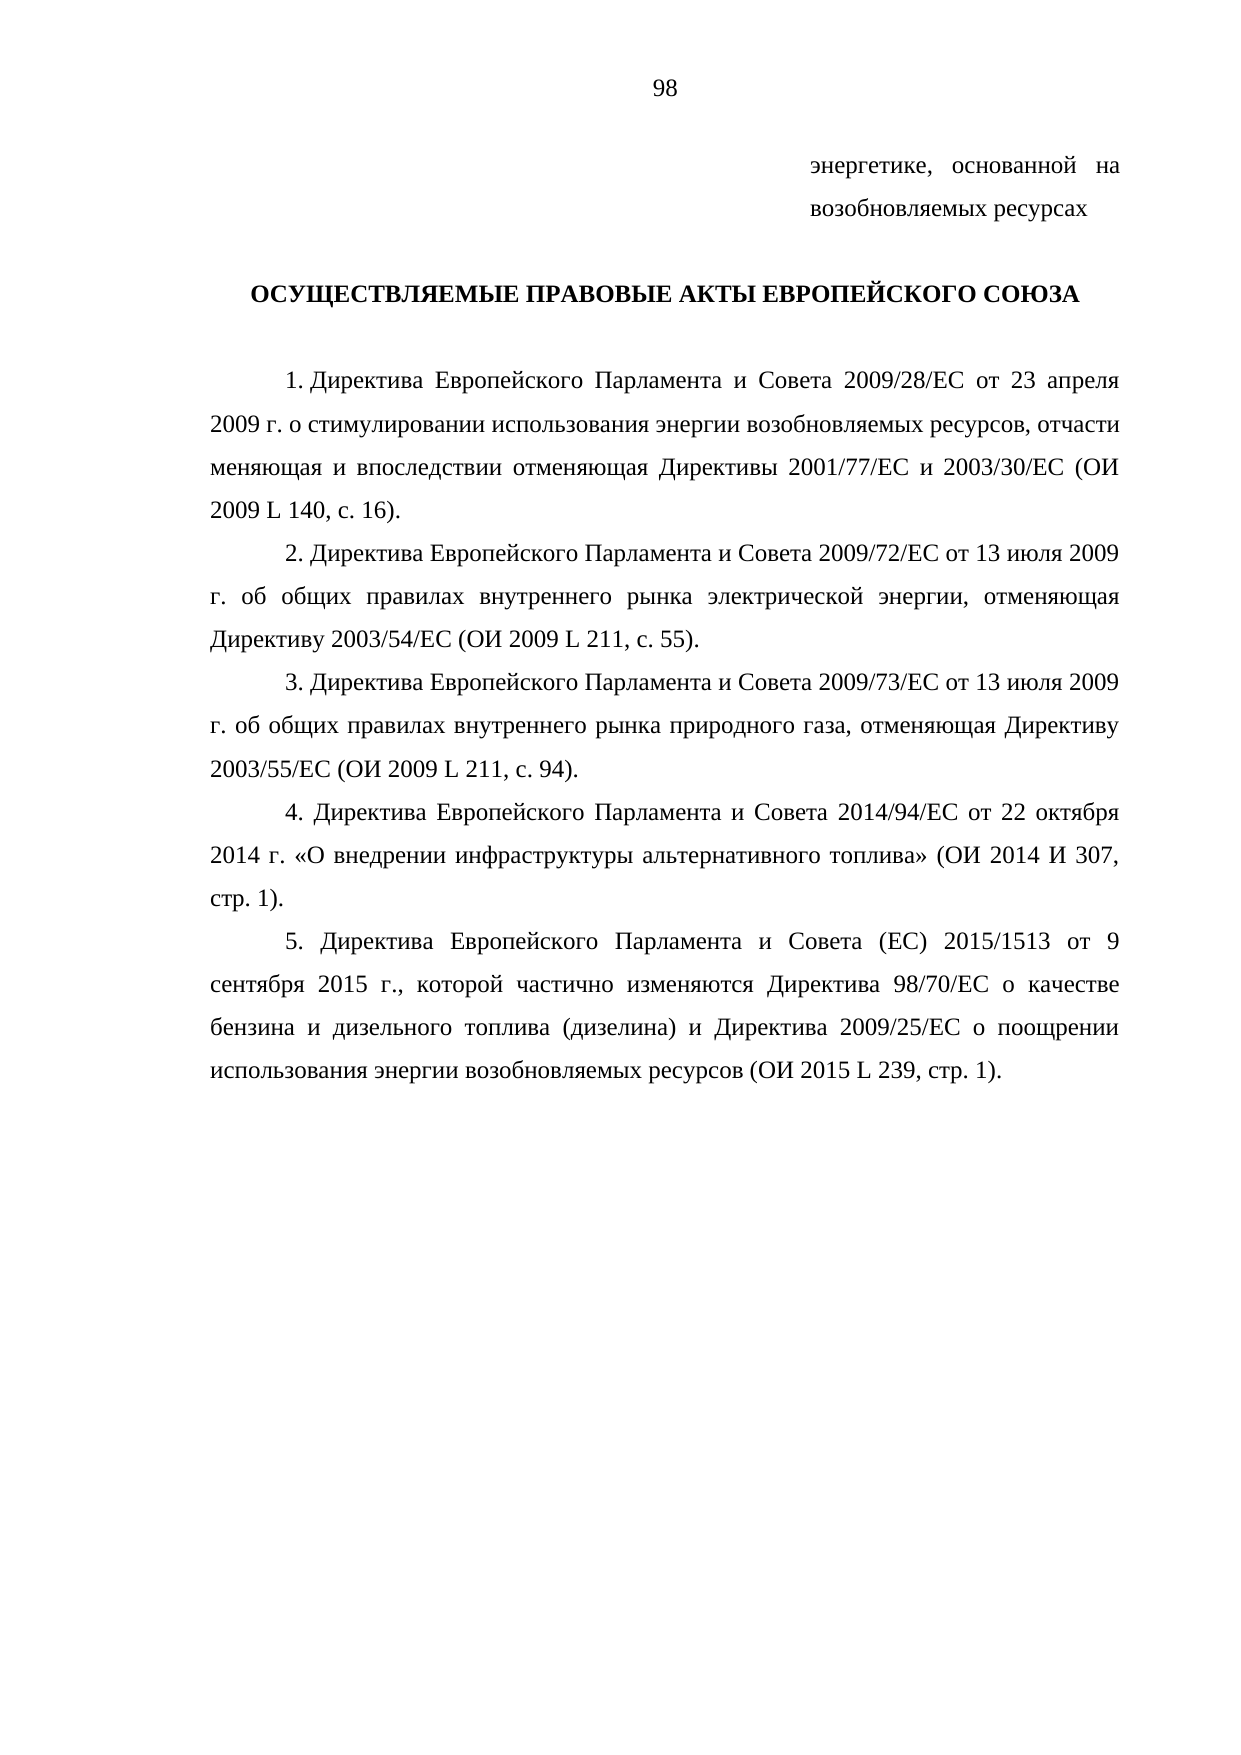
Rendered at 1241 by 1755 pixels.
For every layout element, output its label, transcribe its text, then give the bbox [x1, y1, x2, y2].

text ОСУЩЕСТВЛЯЕМЫЕ ПРАВОВЫЕ АКТЫ ЕВРОПЕЙСКОГО СОЮЗА [210, 279, 1120, 308]
text 3. Директива Европейского Парламента и Совета 2009/73/ЕС от 13 июля 2009 г. об общих правилах внутреннего рынка природного газа, отменяющая Директиву 2003/55/ЕС (ОИ 2009 L 211, с. 94). [210, 667, 1120, 782]
text 5. Директива Европейского Парламента и Совета (ЕС) 2015/1513 от 9 сентября 2015 г., которой частично изменяются Директива 98/70/ЕС о качестве бензина и дизельного топлива (дизелина) и Директива 2009/25/ЕС о поощрении использования энергии возобновляемых ресурсов (ОИ 2015 L 239, стр. 1). [210, 926, 1120, 1084]
text энергетике, основанной на возобновляемых ресурсах [810, 150, 1120, 222]
text 4. Директива Европейского Парламента и Совета 2014/94/ЕС от 22 октября 2014 г. «О внедрении инфраструктуры альтернативного топлива» (ОИ 2014 И 307, стр. 1). [210, 797, 1120, 912]
text 2. Директива Европейского Парламента и Совета 2009/72/ЕС от 13 июля 2009 г. об общих правилах внутреннего рынка электрической энергии, отменяющая Директиву 2003/54/ЕС (ОИ 2009 L 211, с. 55). [210, 538, 1120, 653]
text 1. Директива Европейского Парламента и Совета 2009/28/ЕС от 23 апреля 2009 г. о стимулировании использования энергии возобновляемых ресурсов, отчасти меняющая и впоследствии отменяющая Директивы 2001/77/ЕС и 2003/30/ЕС (ОИ 2009 L 140, с. 16). [210, 366, 1120, 524]
